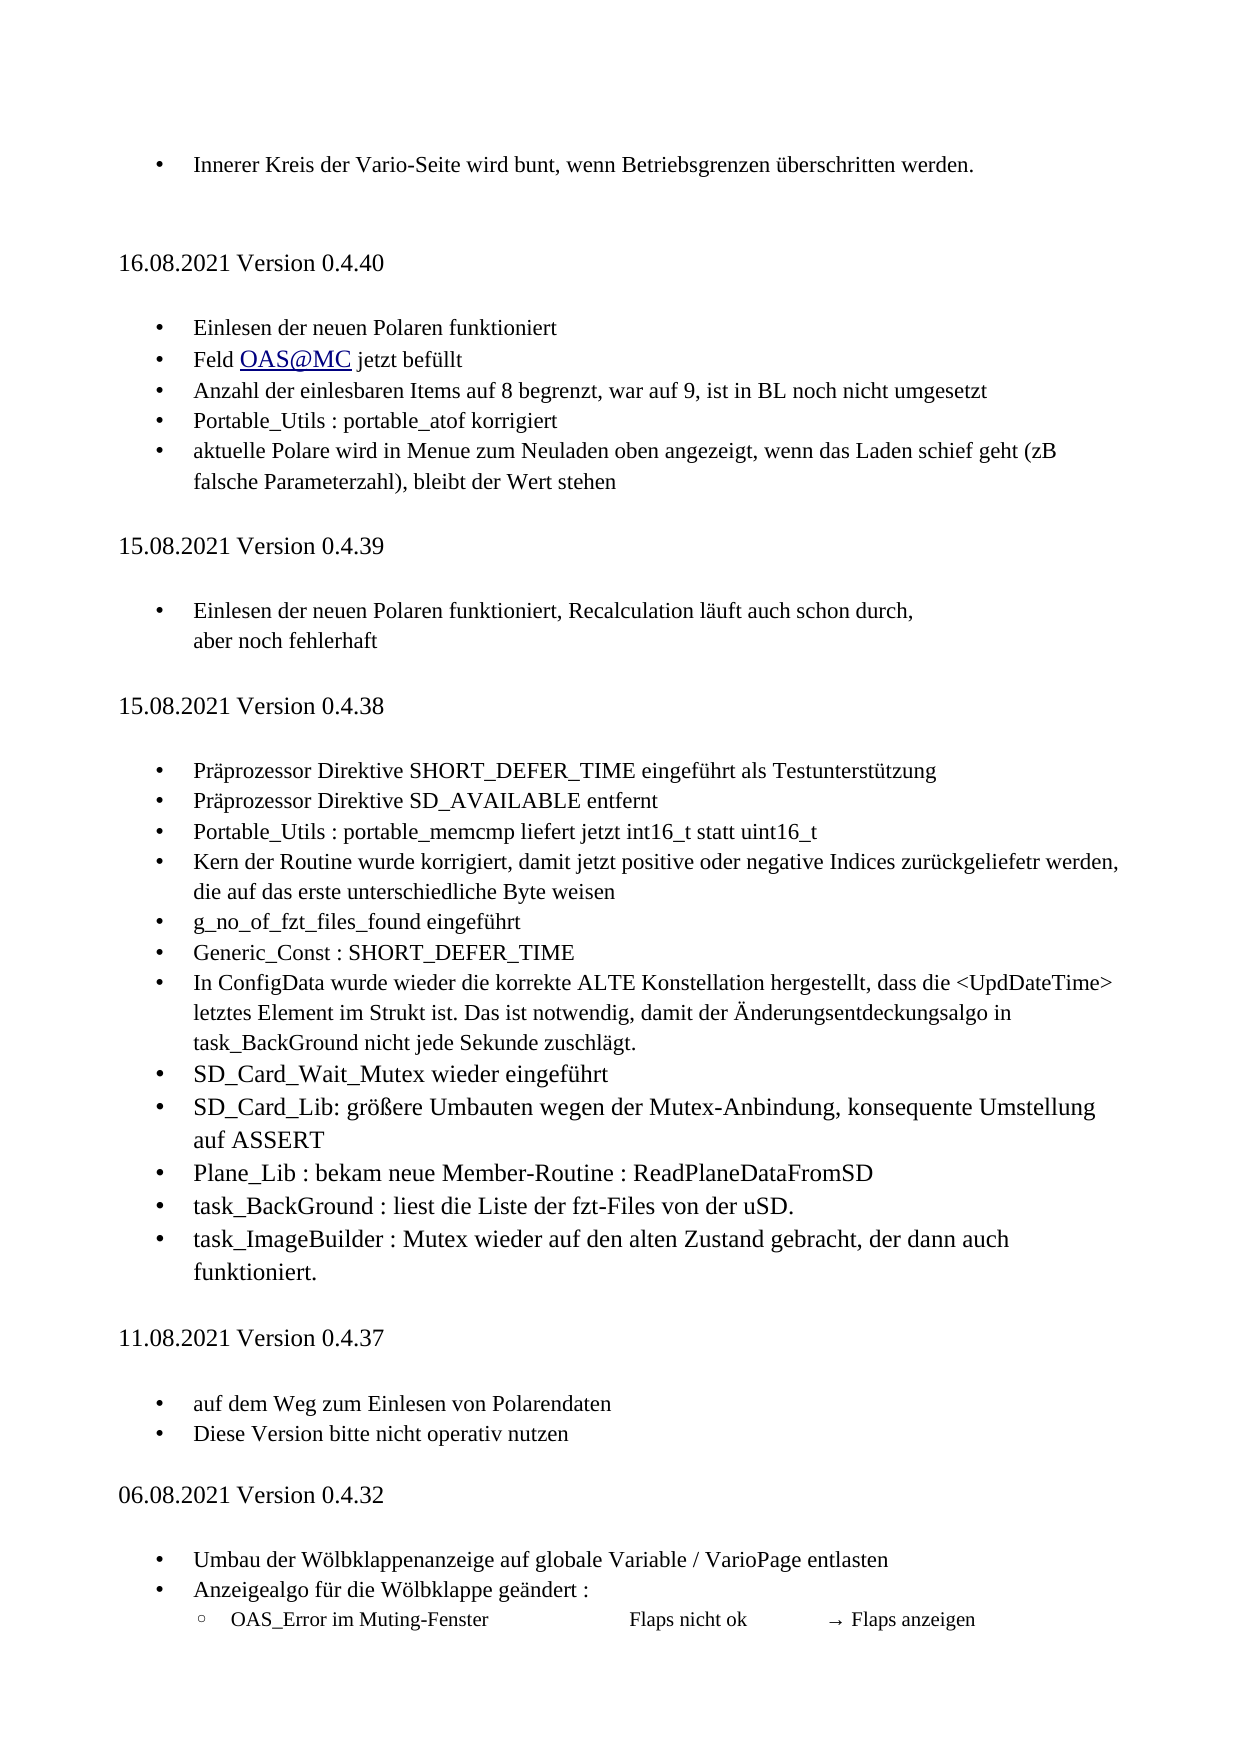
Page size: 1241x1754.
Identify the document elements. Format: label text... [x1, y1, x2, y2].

list Einlesen der neuen Polaren funktioniert, Recalculation läuft auch schon durch, aber noch fehlerhaft [156, 597, 1122, 687]
list g_no_of_fzt_files_found eingeführt [156, 908, 1122, 935]
list Präprozessor Direktive SD_AVAILABLE entfernt [156, 787, 1122, 814]
list Präprozessor Direktive SHORT_DEFER_TIME eingeführt als Testunterstützung [156, 757, 1122, 784]
list In ConfigData wurde wieder die korrekte ALTE Konstellation hergestellt, dass die <UpdDateTime> letztes Element im Strukt ist. Das ist notwendig, damit der Änderungsentdeckungsalgo in task_BackGround nicht jede Sekunde zuschlägt. [156, 969, 1122, 1056]
text 16.08.2021 Version 0.4.40 [118, 248, 1122, 277]
list Kern der Routine wurde korrigiert, damit jetzt positive oder negative Indices zurückgeliefetr werden, die auf das erste unterschiedliche Byte weisen [156, 848, 1122, 904]
text 06.08.2021 Version 0.4.32 [118, 1480, 1122, 1509]
list task_BackGround : liest die Liste der fzt-Files von der uSD. [156, 1191, 1122, 1220]
list Portable_Utils : portable_atof korrigiert [156, 407, 1122, 434]
list SD_Card_Wait_Mutex wieder eingeführt [156, 1059, 1122, 1088]
list Feld OAS@MC jetzt befüllt [156, 344, 1122, 373]
list aktuelle Polare wird in Menue zum Neuladen oben angezeigt, wenn das Laden schief geht (zB falsche Parameterzahl), bleibt der Wert stehen [156, 437, 1122, 527]
list SD_Card_Lib: größere Umbauten wegen der Mutex-Anbindung, konsequente Umstellung auf ASSERT [156, 1092, 1122, 1154]
list OAS_Error im Muting-Fenster Flaps nicht ok → Flaps anzeigen [193, 1607, 1122, 1631]
list Plane_Lib : bekam neue Member-Routine : ReadPlaneDataFromSD [156, 1158, 1122, 1187]
list task_ImageBuilder : Mutex wieder auf den alten Zustand gebracht, der dann auch funktioniert. [156, 1224, 1122, 1319]
text 15.08.2021 Version 0.4.39 [118, 531, 1122, 560]
text 15.08.2021 Version 0.4.38 [118, 691, 1122, 720]
text 11.08.2021 Version 0.4.37 [118, 1323, 1122, 1352]
list Umbau der Wölbklappenanzeige auf globale Variable / VarioPage entlasten [156, 1546, 1122, 1573]
list auf dem Weg zum Einlesen von Polarendaten [156, 1389, 1122, 1416]
list Portable_Utils : portable_memcmp liefert jetzt int16_t statt uint16_t [156, 818, 1122, 844]
list Einlesen der neuen Polaren funktioniert [156, 314, 1122, 340]
list Diese Version bitte nicht operativ nutzen [156, 1420, 1122, 1476]
list Anzahl der einlesbaren Items auf 8 begrenzt, war auf 9, ist in BL noch nicht umgesetzt [156, 377, 1122, 403]
list Generic_Const : SHORT_DEFER_TIME [156, 938, 1122, 965]
list Anzeigealgo für die Wölbklappe geändert : [156, 1576, 1122, 1603]
list Innerer Kreis der Vario-Seite wird bunt, wenn Betriebsgrenzen überschritten werden. [156, 151, 1122, 211]
